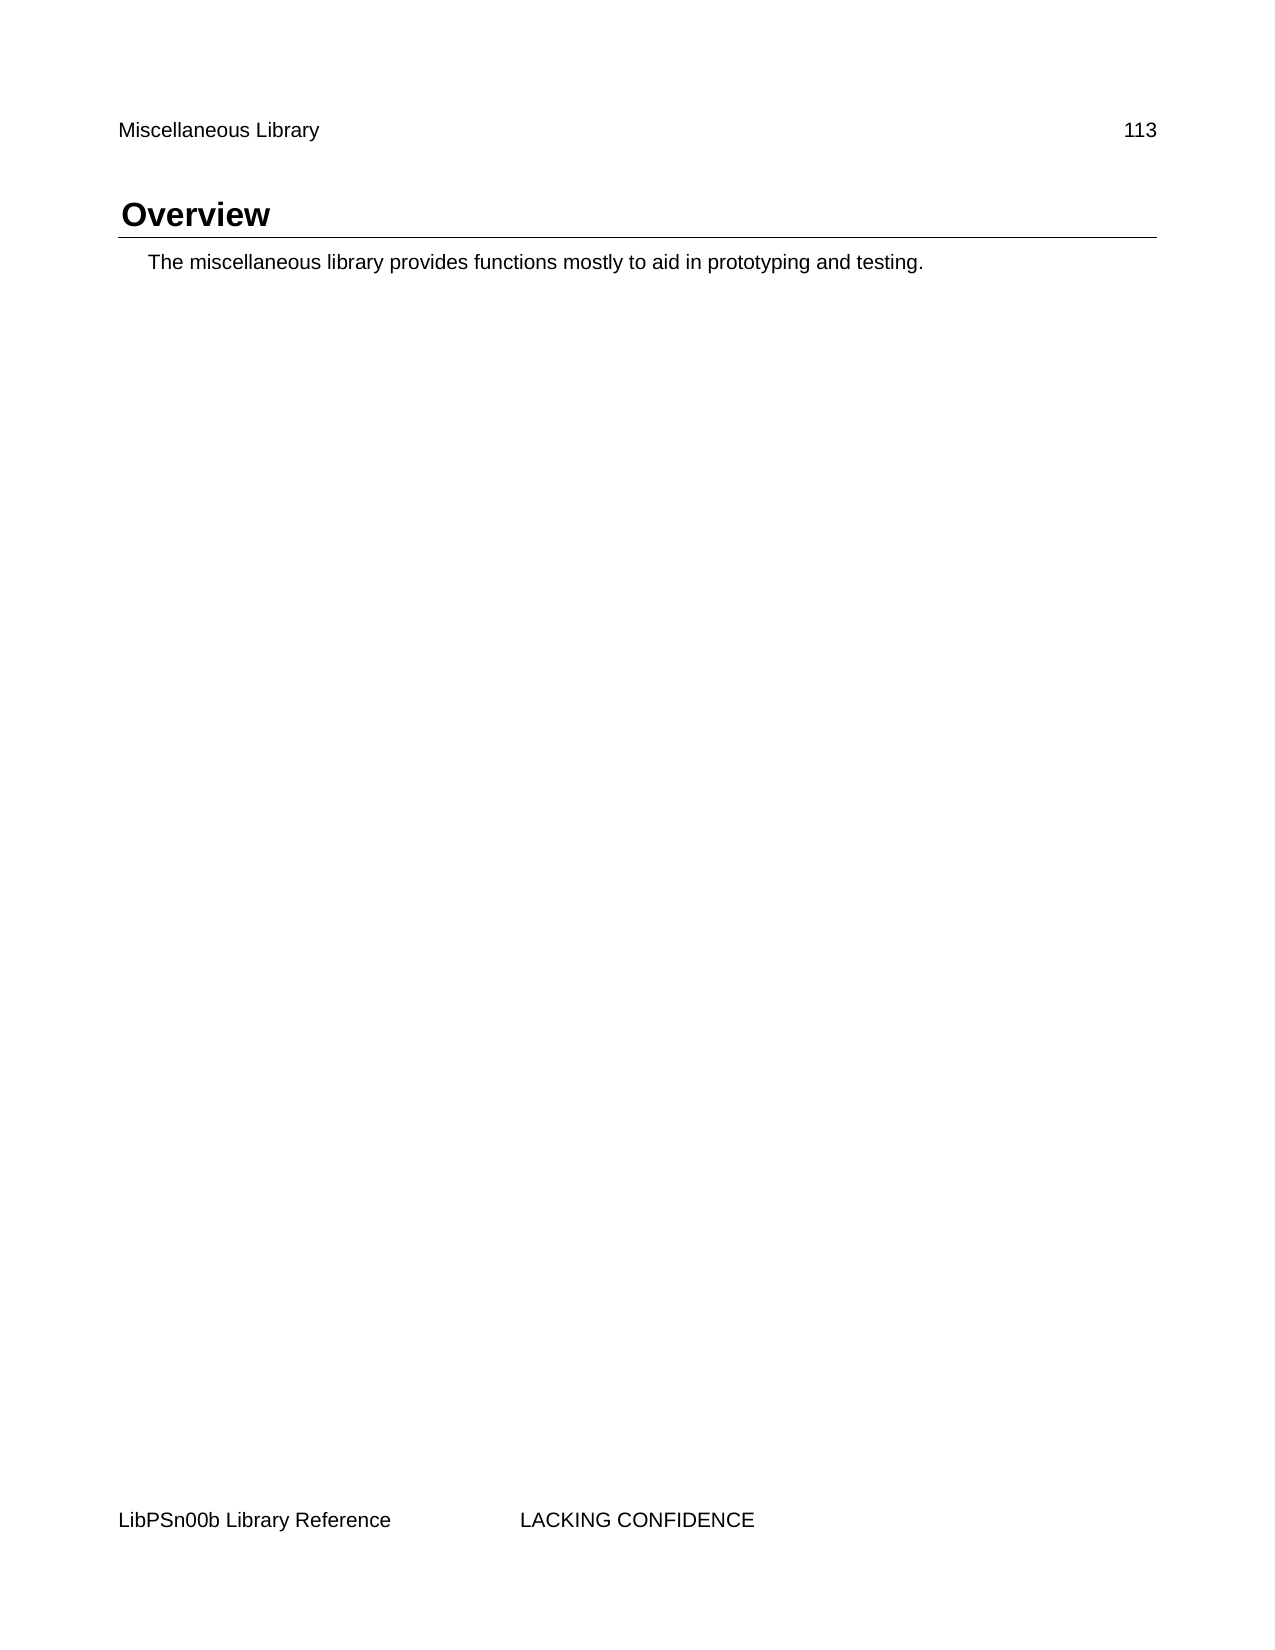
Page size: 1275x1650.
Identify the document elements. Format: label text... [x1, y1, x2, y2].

text The miscellaneous library provides functions mostly to aid in prototyping and testing. [148, 249, 1157, 273]
subtitle Overview [118, 192, 1157, 237]
